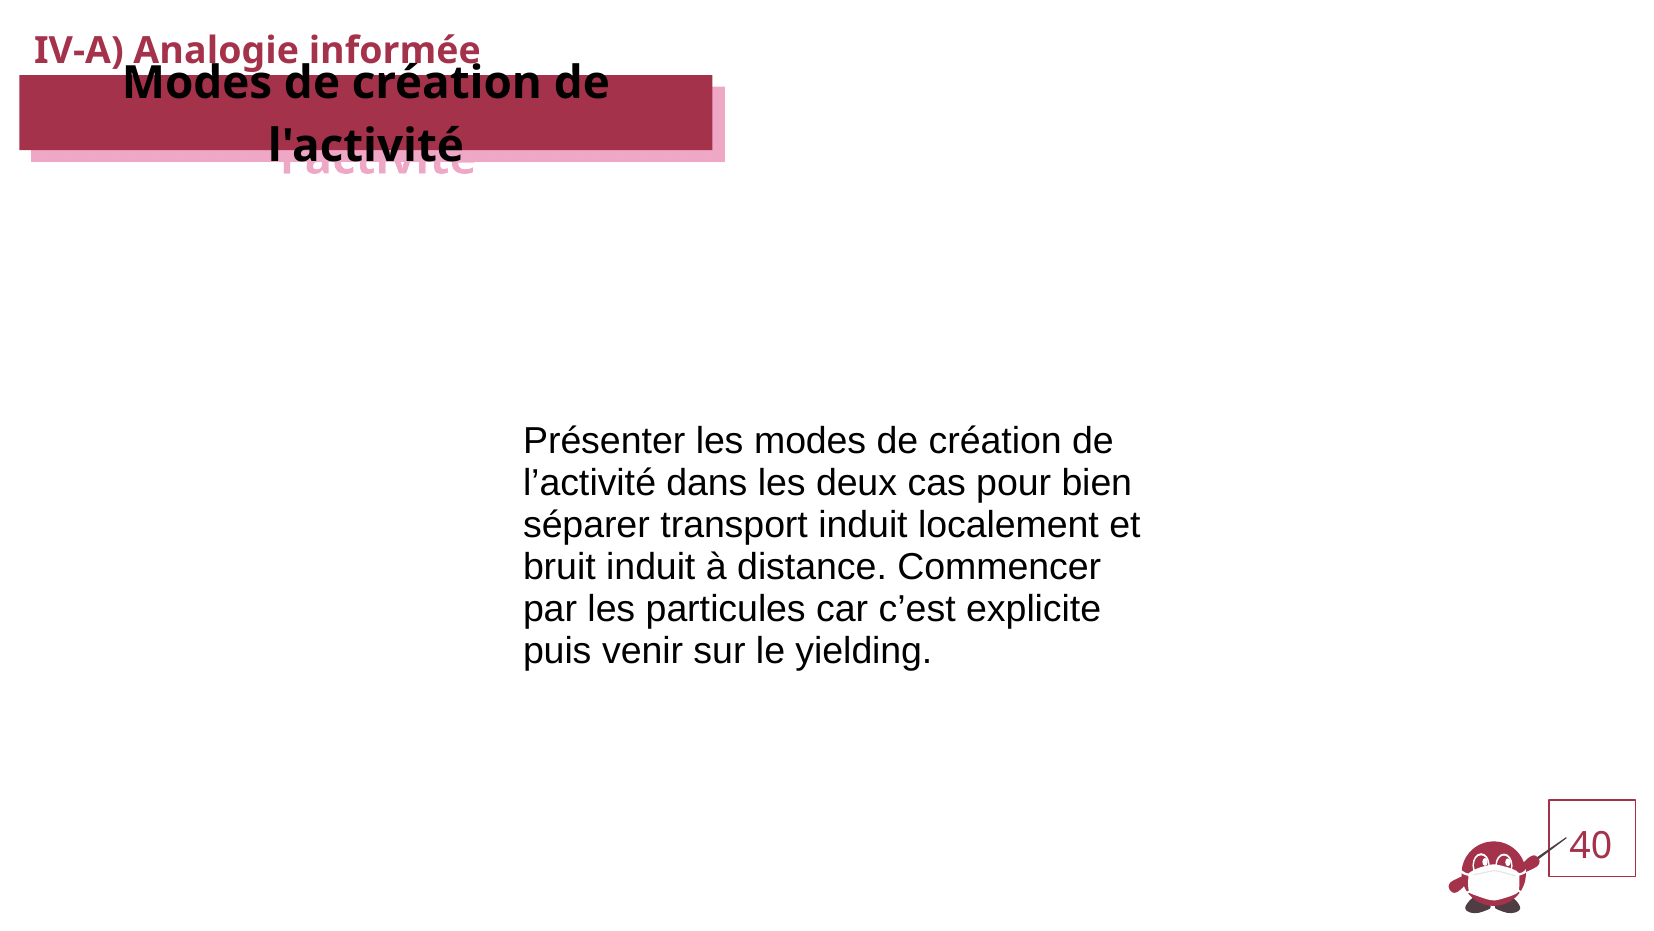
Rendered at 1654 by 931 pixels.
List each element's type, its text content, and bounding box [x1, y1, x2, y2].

text_box IV-A) Analogie informée [19, 16, 1238, 76]
text_box Modes de création de l'activité [19, 76, 713, 151]
picture [1448, 799, 1637, 914]
text_box Présenter les modes de création de l’activité dans les deux cas pour bien séparer transport induit localement et bruit induit à distance. Commencer par les particules car c’est explicite puis venir sur le yielding. [508, 412, 1163, 680]
text_box [1492, 811, 1654, 887]
